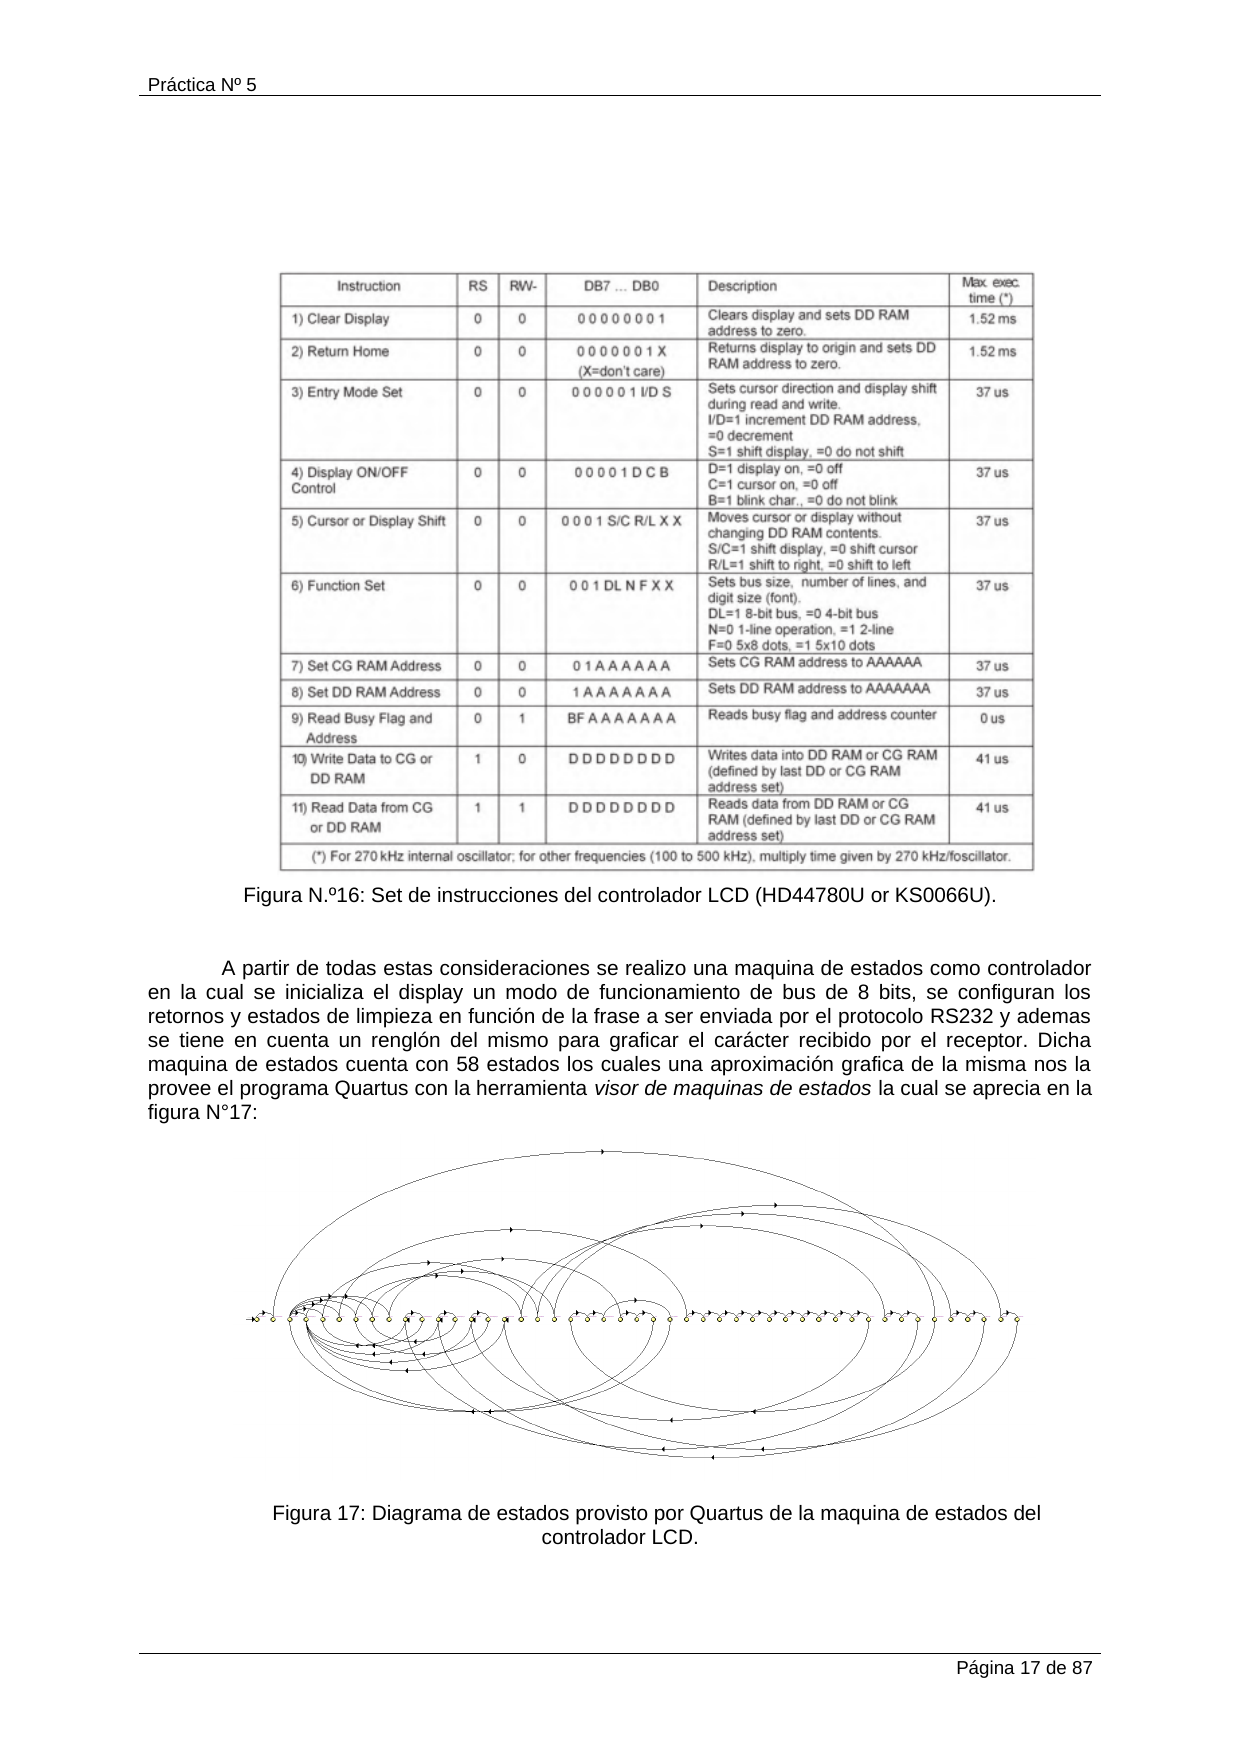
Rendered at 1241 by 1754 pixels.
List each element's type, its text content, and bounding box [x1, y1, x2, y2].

text Figura 17: Diagrama de estados provisto por Quartus de la maquina de estados del controlador LCD. [148, 1501, 1092, 1549]
text A partir de todas estas consideraciones se realizo una maquina de estados como controlador en la cual se inicializa el display un modo de funcionamiento de bus de 8 bits, se configuran los retornos y estados de limpieza en función de la frase a ser enviada por el protocolo RS232 y ademas se tiene en cuenta un renglón del mismo para graficar el carácter recibido por el receptor. Dicha maquina de estados cuenta con 58 estados los cuales una aproximación grafica de la misma nos la provee el programa Quartus con la herramienta visor de maquinas de estados la cual se aprecia en la figura N°17: [148, 956, 1092, 1124]
text Figura N.º16: Set de instrucciones del controlador LCD (HD44780U or KS0066U). [148, 883, 1092, 907]
picture [263, 265, 506, 883]
picture [233, 1134, 1036, 1481]
